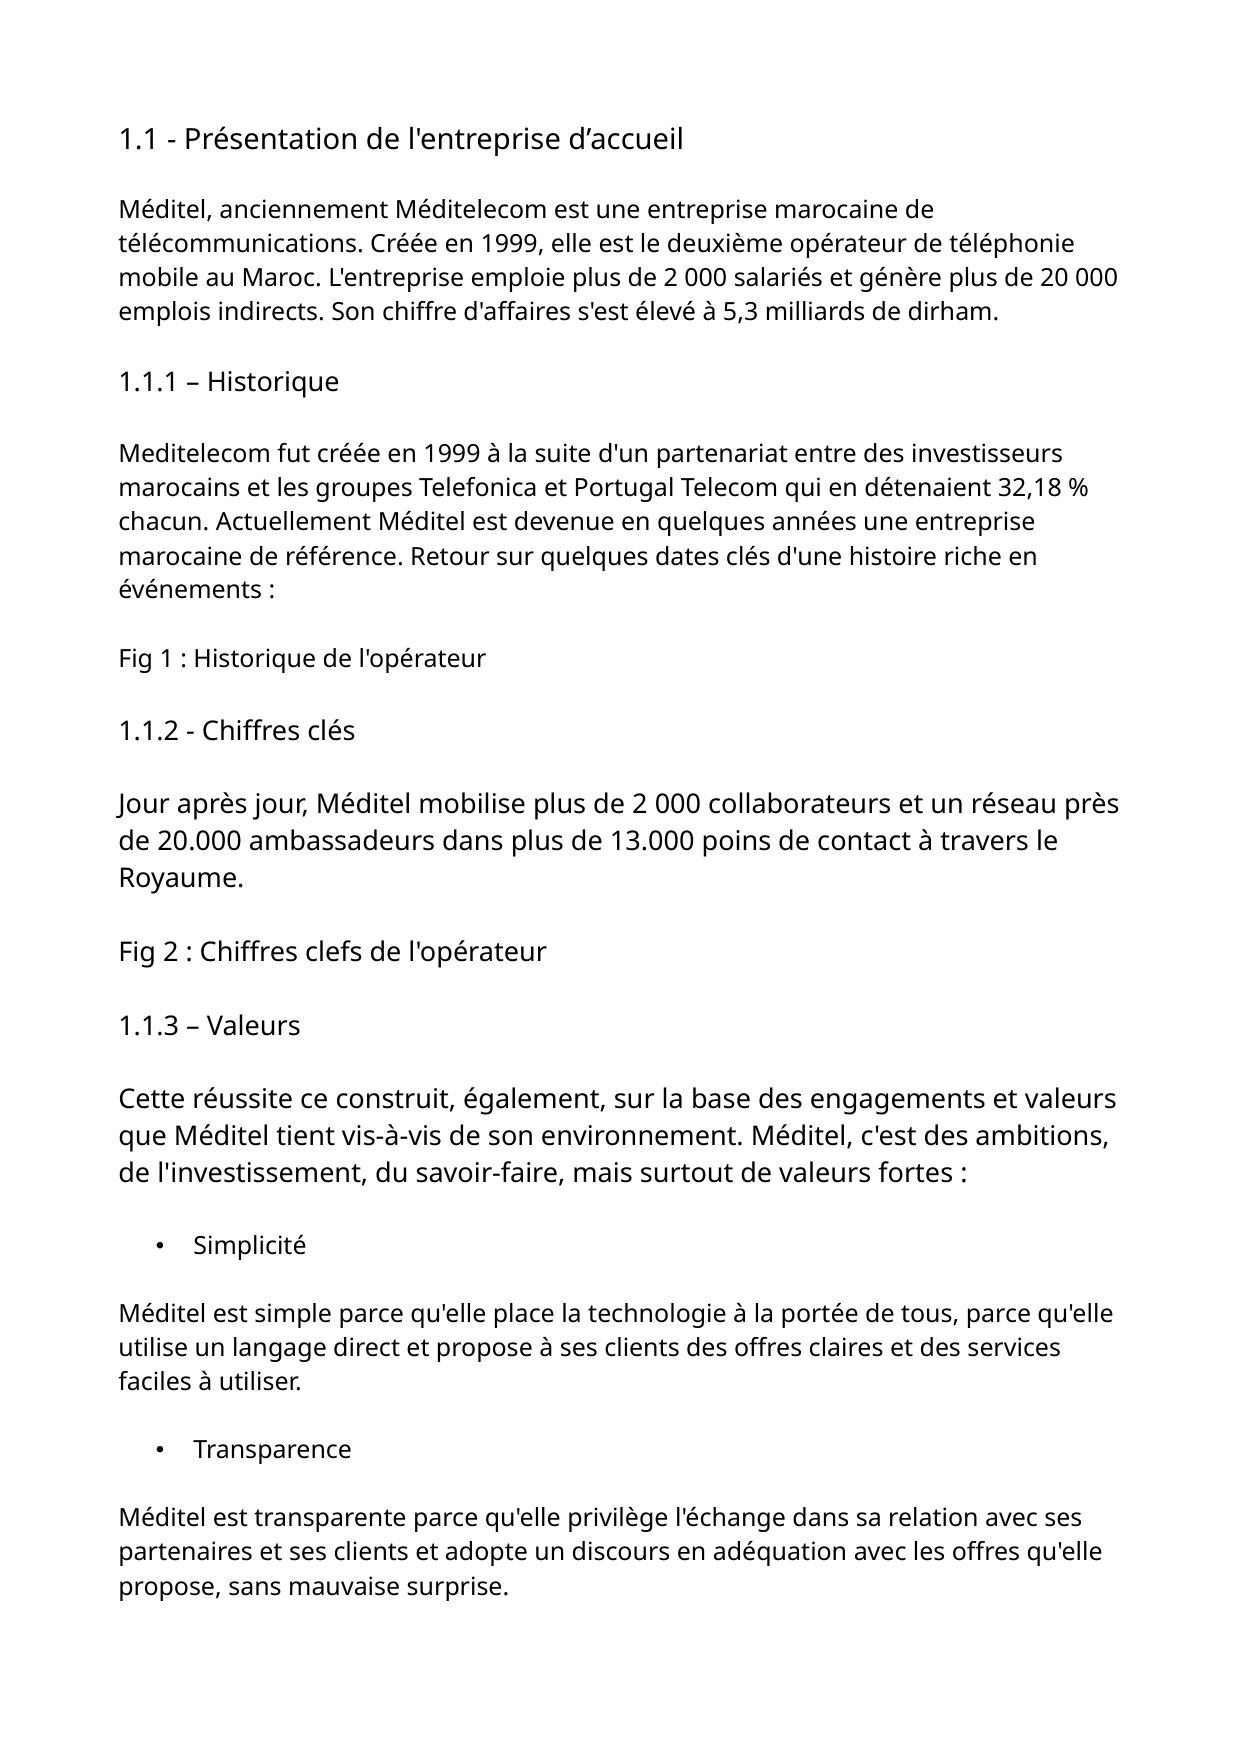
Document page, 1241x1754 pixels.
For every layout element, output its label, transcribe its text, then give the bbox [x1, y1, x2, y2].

text Fig 1 : Historique de l'opérateur [118, 640, 1122, 674]
list Transparence [156, 1432, 1122, 1466]
text Méditel, anciennement Méditelecom est une entreprise marocaine de télécommunications. Créée en 1999, elle est le deuxième opérateur de téléphonie mobile au Maroc. L'entreprise emploie plus de 2 000 salariés et génère plus de 20 000 emplois indirects. Son chiffre d'affaires s'est élevé à 5,3 milliards de dirham. [118, 192, 1122, 328]
text 1.1 - Présentation de l'entreprise d’accueil [118, 118, 1122, 158]
list Simplicité [156, 1227, 1122, 1262]
text Cette réussite ce construit, également, sur la base des engagements et valeurs que Méditel tient vis-à-vis de son environnement. Méditel, c'est des ambitions, de l'investissement, du savoir-faire, mais surtout de valeurs fortes : [118, 1080, 1122, 1191]
text 1.1.2 - Chiffres clés [118, 711, 1122, 748]
text Meditelecom fut créée en 1999 à la suite d'un partenariat entre des investisseurs marocains et les groupes Telefonica et Portugal Telecom qui en détenaient 32,18 % chacun. Actuellement Méditel est devenue en quelques années une entreprise marocaine de référence. Retour sur quelques dates clés d'une histoire riche en événements : [118, 436, 1122, 606]
text 1.1.1 – Historique [118, 362, 1122, 399]
text Jour après jour, Méditel mobilise plus de 2 000 collaborateurs et un réseau près de 20.000 ambassadeurs dans plus de 13.000 poins de contact à travers le Royaume. [118, 785, 1122, 896]
text 1.1.3 – Valeurs [118, 1006, 1122, 1043]
text Méditel est transparente parce qu'elle privilège l'échange dans sa relation avec ses partenaires et ses clients et adopte un discours en adéquation avec les offres qu'elle propose, sans mauvaise surprise. [118, 1500, 1122, 1602]
text Méditel est simple parce qu'elle place la technologie à la portée de tous, parce qu'elle utilise un langage direct et propose à ses clients des offres claires et des services faciles à utiliser. [118, 1296, 1122, 1398]
text Fig 2 : Chiffres clefs de l'opérateur [118, 932, 1122, 969]
